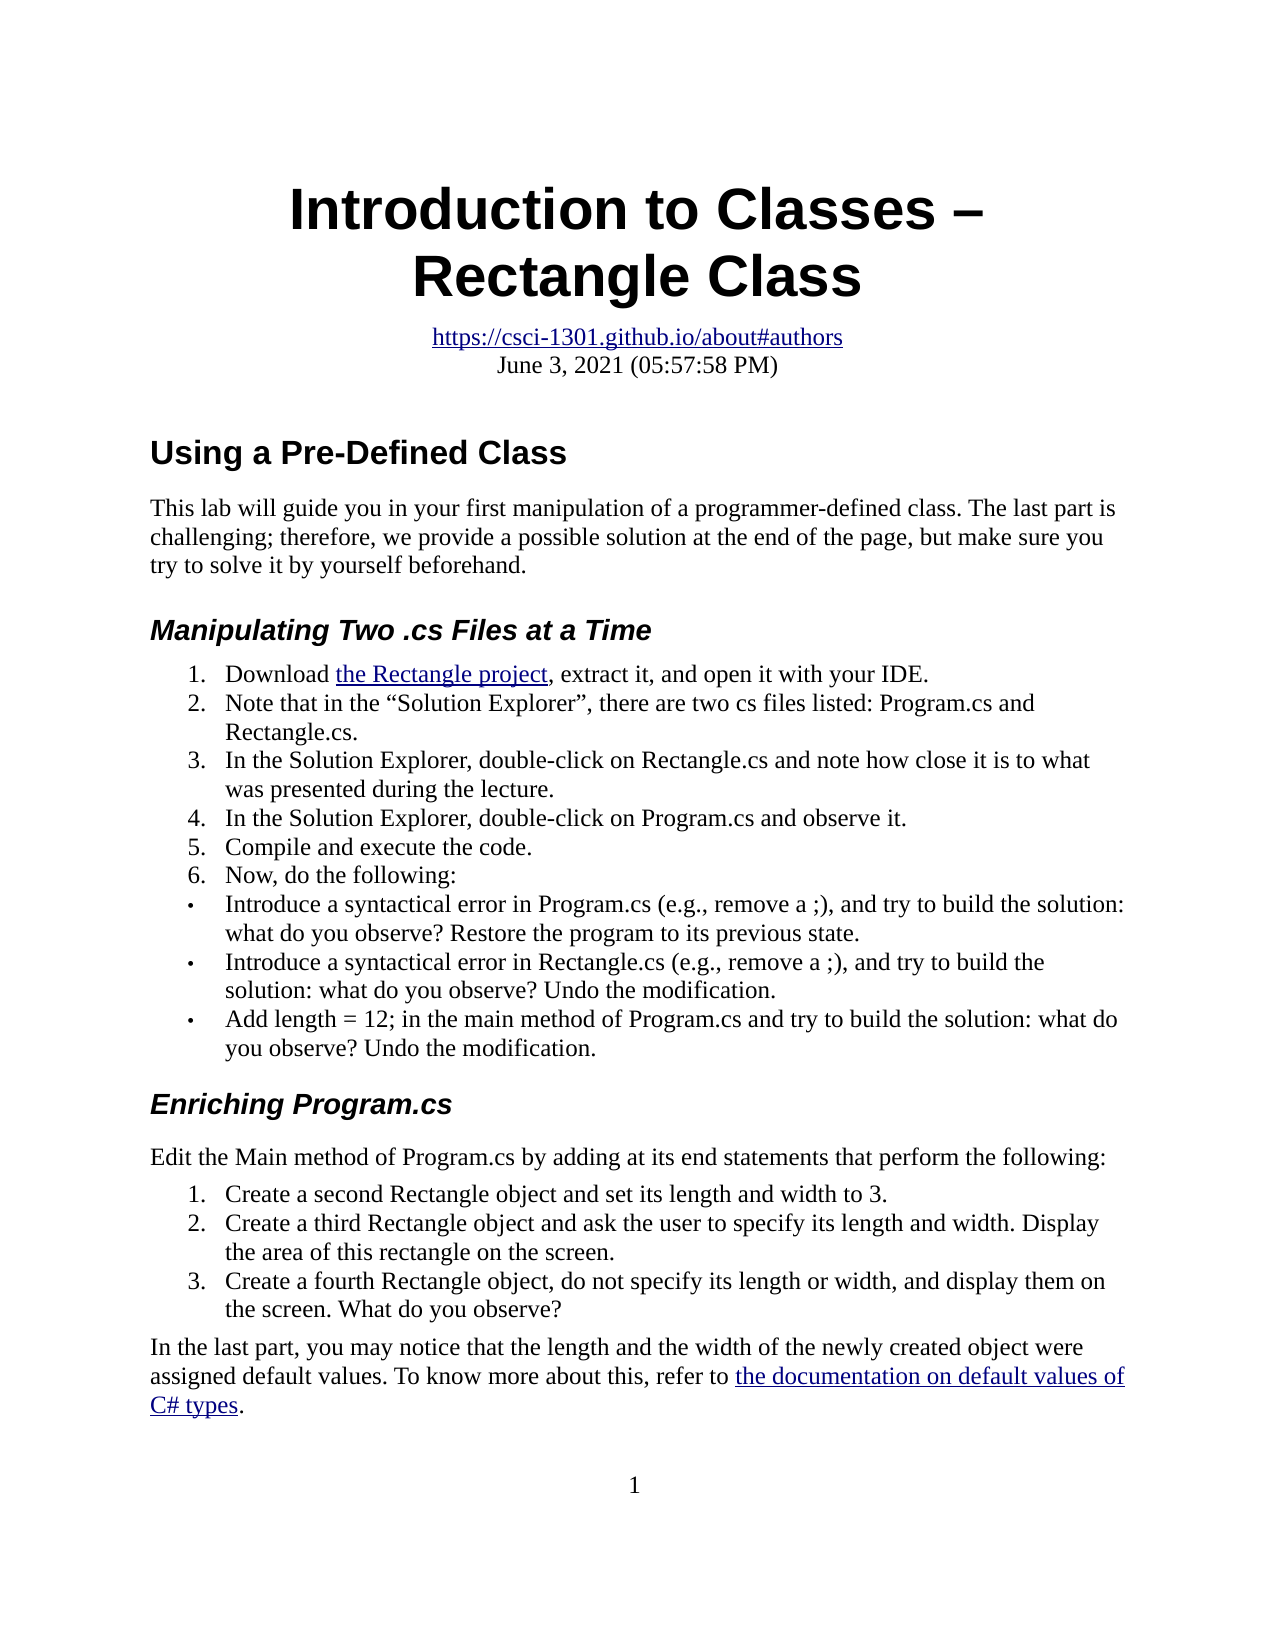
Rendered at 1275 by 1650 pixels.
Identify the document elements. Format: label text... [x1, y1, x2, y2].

text June 3, 2021 (05:57:58 PM) [150, 350, 1125, 379]
title Introduction to Classes – Rectangle Class [150, 175, 1125, 309]
list Create a second Rectangle object and set its length and width to 3. [187, 1179, 1125, 1208]
text In the last part, you may notice that the length and the width of the newly created object were assigned default values. To know more about this, refer to the documentation on default values of C# types. [150, 1332, 1125, 1418]
list Create a fourth Rectangle object, do not specify its length or width, and display them on the screen. What do you observe? [187, 1266, 1125, 1323]
list Now, do the following: [187, 861, 1125, 889]
text Edit the Main method of Program.cs by adding at its end statements that perform the following: [150, 1142, 1125, 1171]
list Note that in the “Solution Explorer”, there are two cs files listed: Program.cs and Rectangle.cs. [187, 688, 1125, 746]
list Add length = 12; in the main method of Program.cs and try to build the solution: what do you observe? Undo the modification. [187, 1004, 1125, 1062]
list Download the Rectangle project, extract it, and open it with your IDE. [187, 659, 1125, 688]
subtitle Using a Pre-Defined Class [150, 433, 1125, 472]
list Create a third Rectangle object and ask the user to specify its length and width. Display the area of this rectangle on the screen. [187, 1208, 1125, 1266]
list Introduce a syntactical error in Rectangle.cs (e.g., remove a ;), and try to build the solution: what do you observe? Undo the modification. [187, 947, 1125, 1004]
subtitle Manipulating Two .cs Files at a Time [150, 613, 1125, 647]
list Introduce a syntactical error in Program.cs (e.g., remove a ;), and try to build the solution: what do you observe? Restore the program to its previous state. [187, 889, 1125, 947]
list In the Solution Explorer, double-click on Rectangle.cs and note how close it is to what was presented during the lecture. [187, 746, 1125, 803]
list Compile and execute the code. [187, 832, 1125, 861]
text https://csci-1301.github.io/about#authors [150, 322, 1125, 350]
list In the Solution Explorer, double-click on Program.cs and observe it. [187, 803, 1125, 832]
subtitle Enriching Program.cs [150, 1087, 1125, 1120]
text This lab will guide you in your first manipulation of a programmer-defined class. The last part is challenging; therefore, we provide a possible solution at the end of the page, but make sure you try to solve it by yourself beforehand. [150, 493, 1125, 579]
